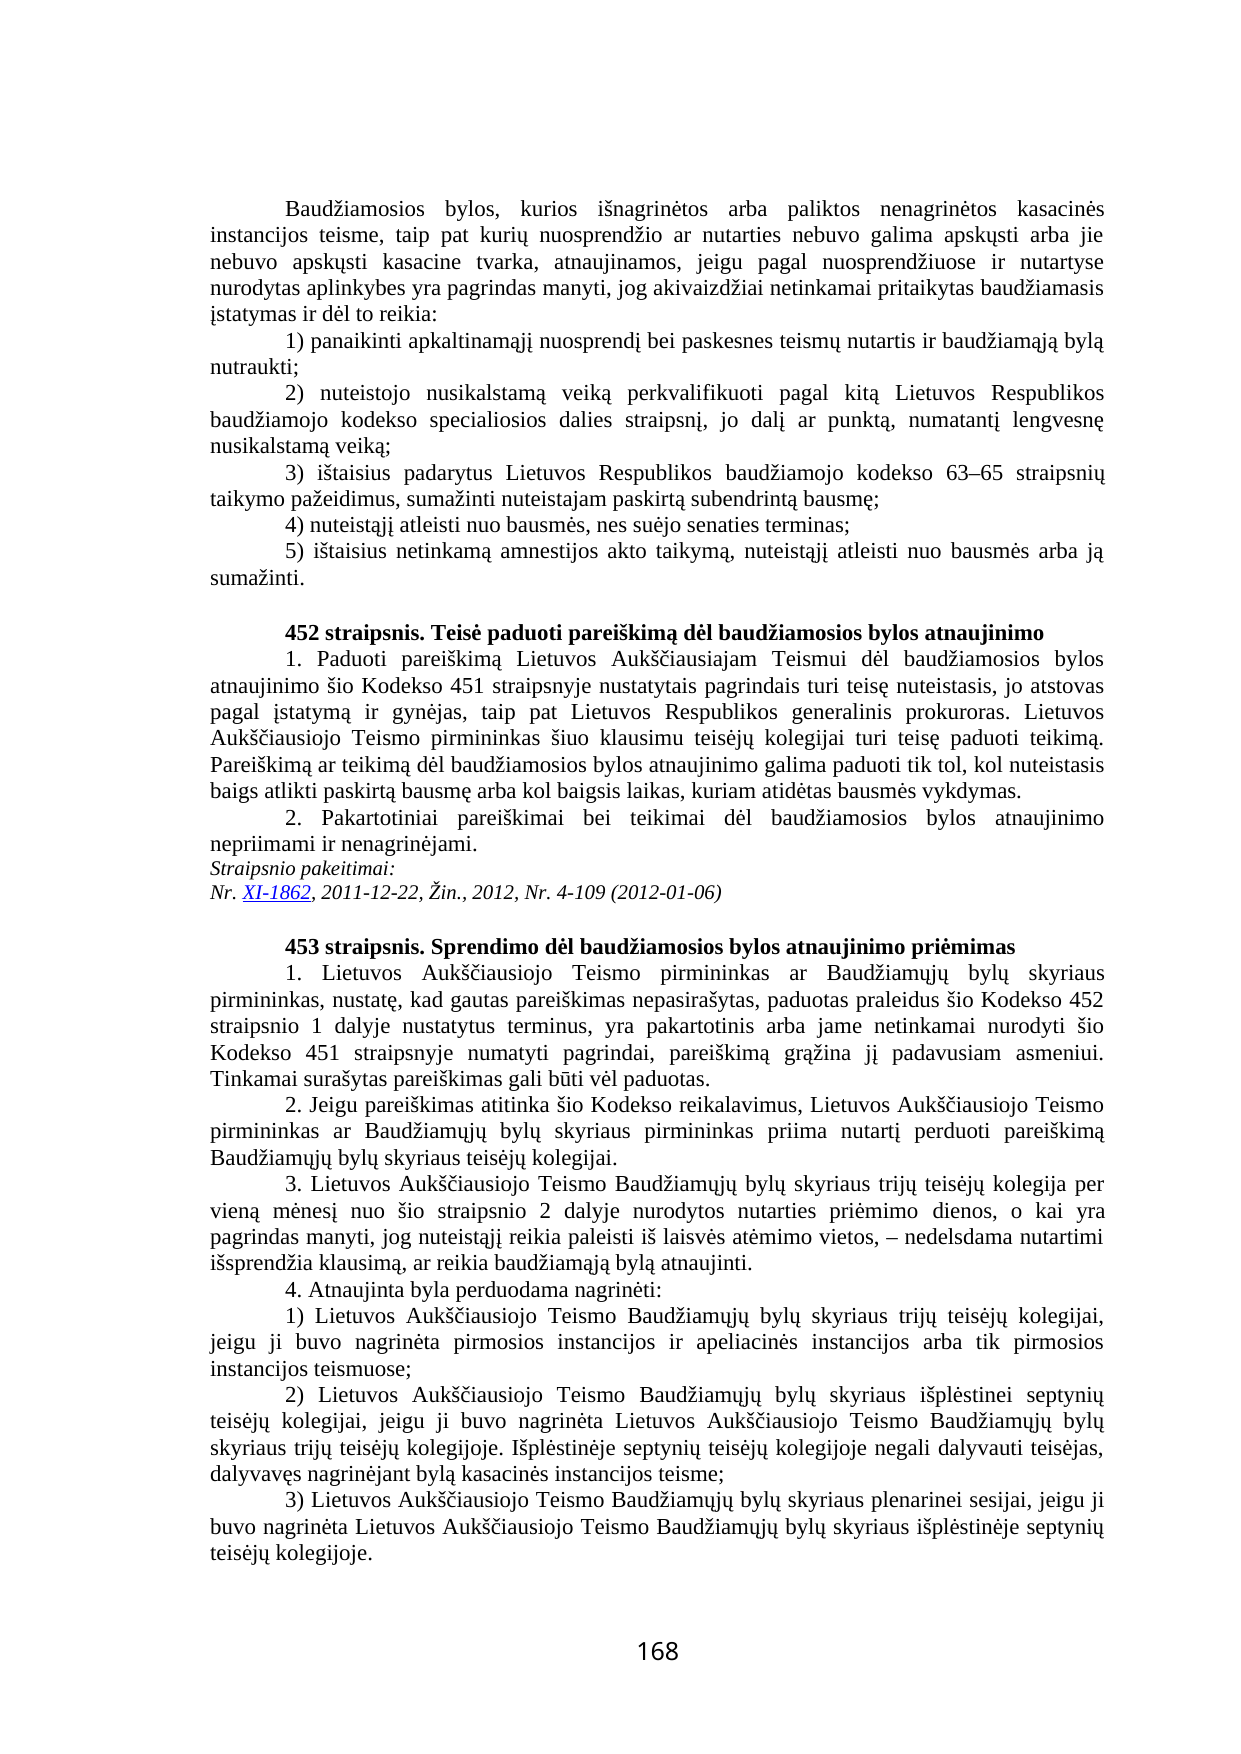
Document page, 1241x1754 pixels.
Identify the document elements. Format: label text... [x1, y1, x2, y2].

text 5) ištaisius netinkamą amnestijos akto taikymą, nuteistąjį atleisti nuo bausmės arba ją sumažinti. [210, 538, 1106, 590]
text 2) nuteistojo nusikalstamą veiką perkvalifikuoti pagal kitą Lietuvos Respublikos baudžiamojo kodekso specialiosios dalies straipsnį, jo dalį ar punktą, numatantį lengvesnę nusikalstamą veiką; [210, 379, 1106, 458]
text 4. Atnaujinta byla perduodama nagrinėti: [210, 1276, 1106, 1302]
text 1) panaikinti apkaltinamąjį nuosprendį bei paskesnes teismų nutartis ir baudžiamąją bylą nutraukti; [210, 327, 1106, 379]
text 3. Lietuvos Aukščiausiojo Teismo Baudžiamųjų bylų skyriaus trijų teisėjų kolegija per vieną mėnesį nuo šio straipsnio 2 dalyje nurodytos nutarties priėmimo dienos, o kai yra pagrindas manyti, jog nuteistąjį reikia paleisti iš laisvės atėmimo vietos, – nedelsdama nutartimi išsprendžia klausimą, ar reikia baudžiamąją bylą atnaujinti. [210, 1170, 1106, 1276]
text 1) Lietuvos Aukščiausiojo Teismo Baudžiamųjų bylų skyriaus trijų teisėjų kolegijai, jeigu ji buvo nagrinėta pirmosios instancijos ir apeliacinės instancijos arba tik pirmosios instancijos teismuose; [210, 1302, 1106, 1381]
text 3) ištaisius padarytus Lietuvos Respublikos baudžiamojo kodekso 63–65 straipsnių taikymo pažeidimus, sumažinti nuteistajam paskirtą subendrintą bausmę; [210, 458, 1106, 511]
text 3) Lietuvos Aukščiausiojo Teismo Baudžiamųjų bylų skyriaus plenarinei sesijai, jeigu ji buvo nagrinėta Lietuvos Aukščiausiojo Teismo Baudžiamųjų bylų skyriaus išplėstinėje septynių teisėjų kolegijoje. [210, 1487, 1106, 1566]
text 1. Paduoti pareiškimą Lietuvos Aukščiausiajam Teismui dėl baudžiamosios bylos atnaujinimo šio Kodekso 451 straipsnyje nustatytais pagrindais turi teisę nuteistasis, jo atstovas pagal įstatymą ir gynėjas, taip pat Lietuvos Respublikos generalinis prokuroras. Lietuvos Aukščiausiojo Teismo pirmininkas šiuo klausimu teisėjų kolegijai turi teisę paduoti teikimą. Pareiškimą ar teikimą dėl baudžiamosios bylos atnaujinimo galima paduoti tik tol, kol nuteistasis baigs atlikti paskirtą bausmę arba kol baigsis laikas, kuriam atidėtas bausmės vykdymas. [210, 645, 1106, 803]
text 1. Lietuvos Aukščiausiojo Teismo pirmininkas ar Baudžiamųjų bylų skyriaus pirmininkas, nustatę, kad gautas pareiškimas nepasirašytas, paduotas praleidus šio Kodekso 452 straipsnio 1 dalyje nustatytus terminus, yra pakartotinis arba jame netinkamai nurodyti šio Kodekso 451 straipsnyje numatyti pagrindai, pareiškimą grąžina jį padavusiam asmeniui. Tinkamai surašytas pareiškimas gali būti vėl paduotas. [210, 959, 1106, 1091]
text 452 straipsnis. Teisė paduoti pareiškimą dėl baudžiamosios bylos atnaujinimo [285, 619, 1106, 645]
text 2) Lietuvos Aukščiausiojo Teismo Baudžiamųjų bylų skyriaus išplėstinei septynių teisėjų kolegijai, jeigu ji buvo nagrinėta Lietuvos Aukščiausiojo Teismo Baudžiamųjų bylų skyriaus trijų teisėjų kolegijoje. Išplėstinėje septynių teisėjų kolegijoje negali dalyvauti teisėjas, dalyvavęs nagrinėjant bylą kasacinės instancijos teisme; [210, 1381, 1106, 1487]
text Nr. XI-1862, 2011-12-22, Žin., 2012, Nr. 4-109 (2012-01-06) [210, 880, 1106, 904]
text 2. Pakartotiniai pareiškimai bei teikimai dėl baudžiamosios bylos atnaujinimo nepriimami ir nenagrinėjami. [210, 803, 1106, 856]
text Straipsnio pakeitimai: [210, 856, 1106, 880]
text Baudžiamosios bylos, kurios išnagrinėtos arba paliktos nenagrinėtos kasacinės instancijos teisme, taip pat kurių nuosprendžio ar nutarties nebuvo galima apskųsti arba jie nebuvo apskųsti kasacine tvarka, atnaujinamos, jeigu pagal nuosprendžiuose ir nutartyse nurodytas aplinkybes yra pagrindas manyti, jog akivaizdžiai netinkamai pritaikytas baudžiamasis įstatymas ir dėl to reikia: [210, 195, 1106, 327]
text 4) nuteistąjį atleisti nuo bausmės, nes suėjo senaties terminas; [210, 511, 1106, 538]
text 453 straipsnis. Sprendimo dėl baudžiamosios bylos atnaujinimo priėmimas [285, 933, 1106, 959]
text 2. Jeigu pareiškimas atitinka šio Kodekso reikalavimus, Lietuvos Aukščiausiojo Teismo pirmininkas ar Baudžiamųjų bylų skyriaus pirmininkas priima nutartį perduoti pareiškimą Baudžiamųjų bylų skyriaus teisėjų kolegijai. [210, 1091, 1106, 1170]
